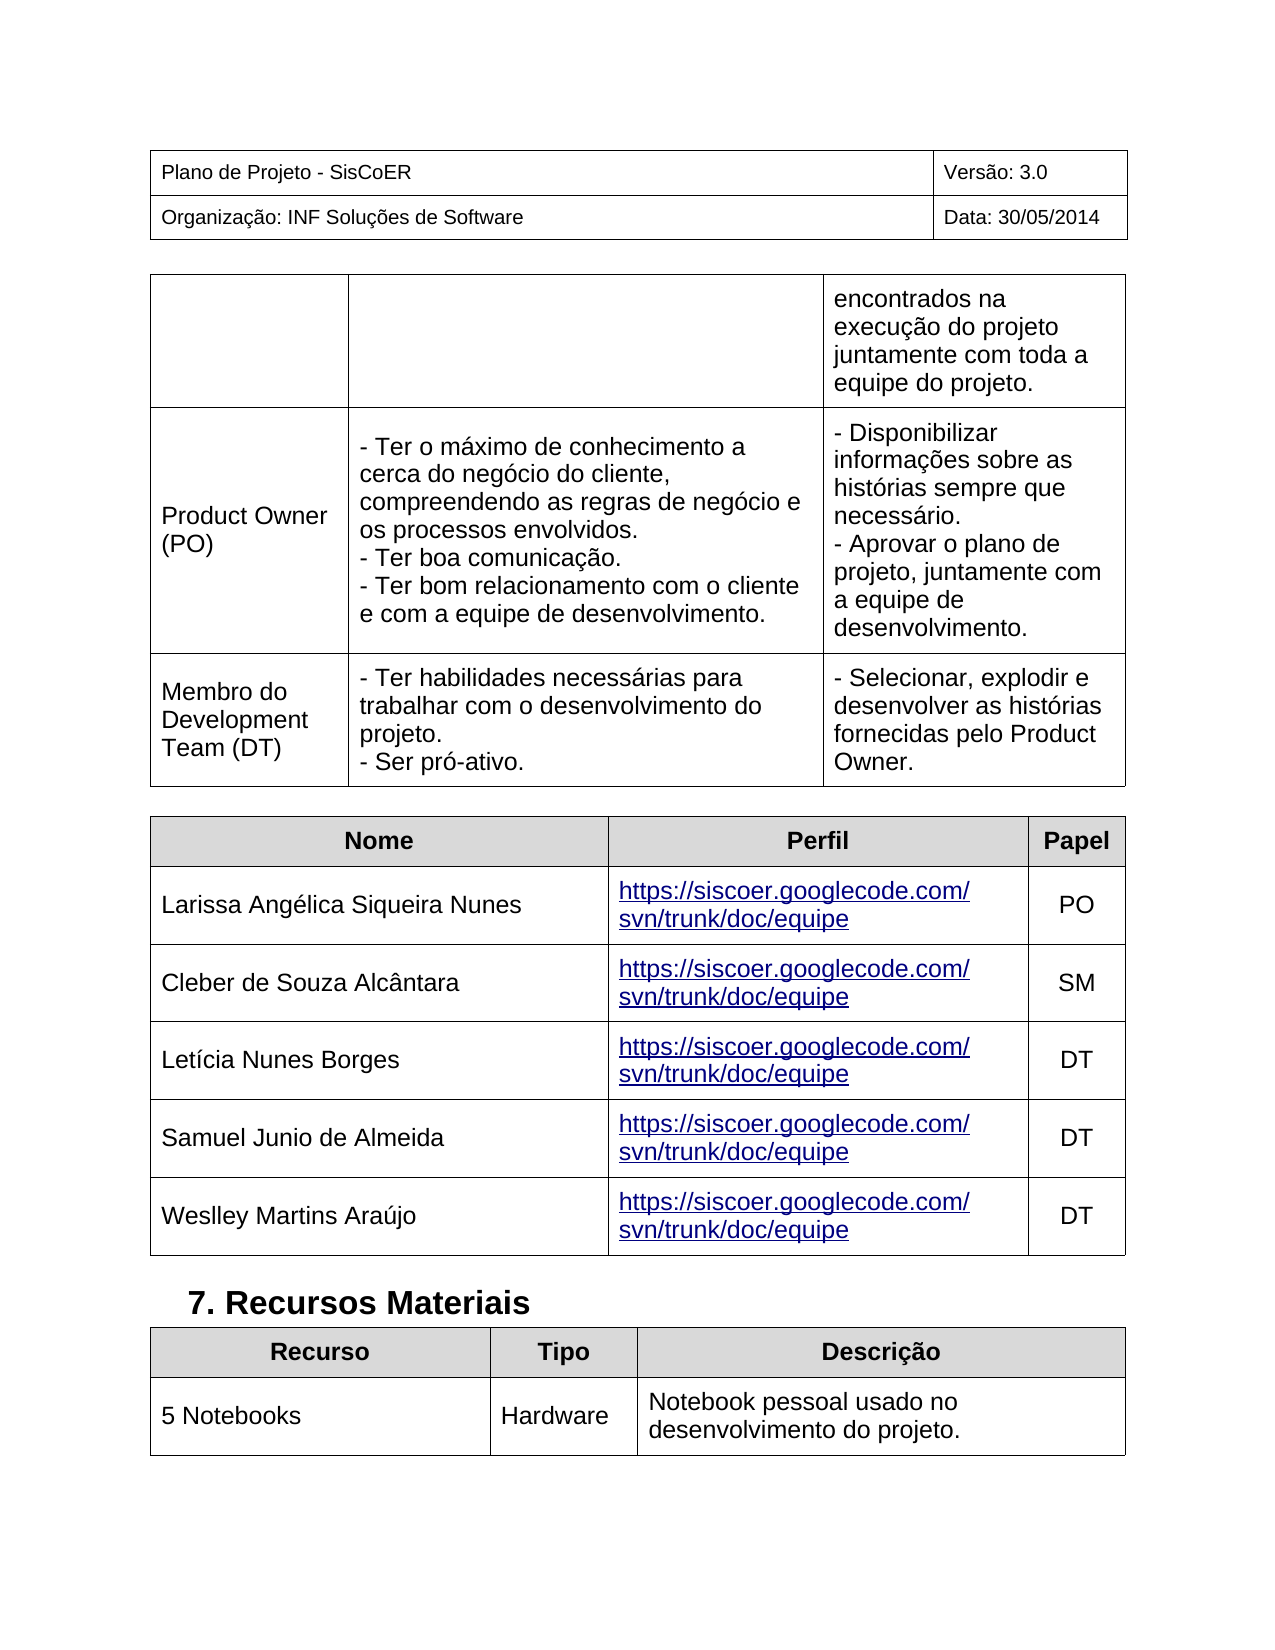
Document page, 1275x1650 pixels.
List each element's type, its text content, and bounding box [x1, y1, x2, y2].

table_cell - Ter o máximo de conhecimento a cerca do negócio do cliente, compreendendo as regras de negócio e os processos envolvidos. - Ter boa comunicação. - Ter bom relacionamento com o cliente e com a equipe de desenvolvimento. [349, 408, 823, 653]
table_cell Larissa Angélica Siqueira Nunes [151, 867, 608, 943]
table_cell Weslley Martins Araújo [151, 1178, 608, 1255]
table_cell DT [1029, 1100, 1125, 1177]
table_cell Cleber de Souza Alcântara [151, 945, 608, 1021]
table_cell https://siscoer.googlecode.com/svn/trunk/doc/equipe [609, 1178, 1028, 1255]
list Recursos Materiais [187, 1284, 1125, 1321]
table_cell encontrados na execução do projeto juntamente com toda a equipe do projeto. [824, 275, 1125, 407]
table_cell Product Owner (PO) [151, 408, 348, 653]
table_header Tipo [491, 1328, 637, 1377]
table_cell [151, 275, 348, 407]
table_cell https://siscoer.googlecode.com/svn/trunk/doc/equipe [609, 1100, 1028, 1177]
table_header Nome [151, 817, 608, 866]
table_cell Letícia Nunes Borges [151, 1022, 608, 1099]
table_cell - Selecionar, explodir e desenvolver as histórias fornecidas pelo Product Owner. [824, 654, 1125, 786]
table_cell Hardware [491, 1378, 637, 1455]
table_cell - Ter habilidades necessárias para trabalhar com o desenvolvimento do projeto. - Ser pró-ativo. [349, 654, 823, 786]
table_cell SM [1029, 945, 1125, 1021]
table_cell [349, 275, 823, 407]
table_cell - Disponibilizar informações sobre as histórias sempre que necessário. - Aprovar o plano de projeto, juntamente com a equipe de desenvolvimento. [824, 408, 1125, 653]
table_header Papel [1029, 817, 1125, 866]
table_cell Membro do Development Team (DT) [151, 654, 348, 786]
table_cell Samuel Junio de Almeida [151, 1100, 608, 1177]
table_cell 5 Notebooks [151, 1378, 490, 1455]
table_cell https://siscoer.googlecode.com/svn/trunk/doc/equipe [609, 945, 1028, 1021]
table_cell PO [1029, 867, 1125, 943]
table_cell DT [1029, 1178, 1125, 1255]
table_header Recurso [151, 1328, 490, 1377]
table_cell Notebook pessoal usado no desenvolvimento do projeto. [638, 1378, 1125, 1455]
table_header Perfil [609, 817, 1028, 866]
table_cell https://siscoer.googlecode.com/svn/trunk/doc/equipe [609, 867, 1028, 943]
table_cell https://siscoer.googlecode.com/svn/trunk/doc/equipe [609, 1022, 1028, 1099]
table_header Descrição [638, 1328, 1125, 1377]
table_cell DT [1029, 1022, 1125, 1099]
